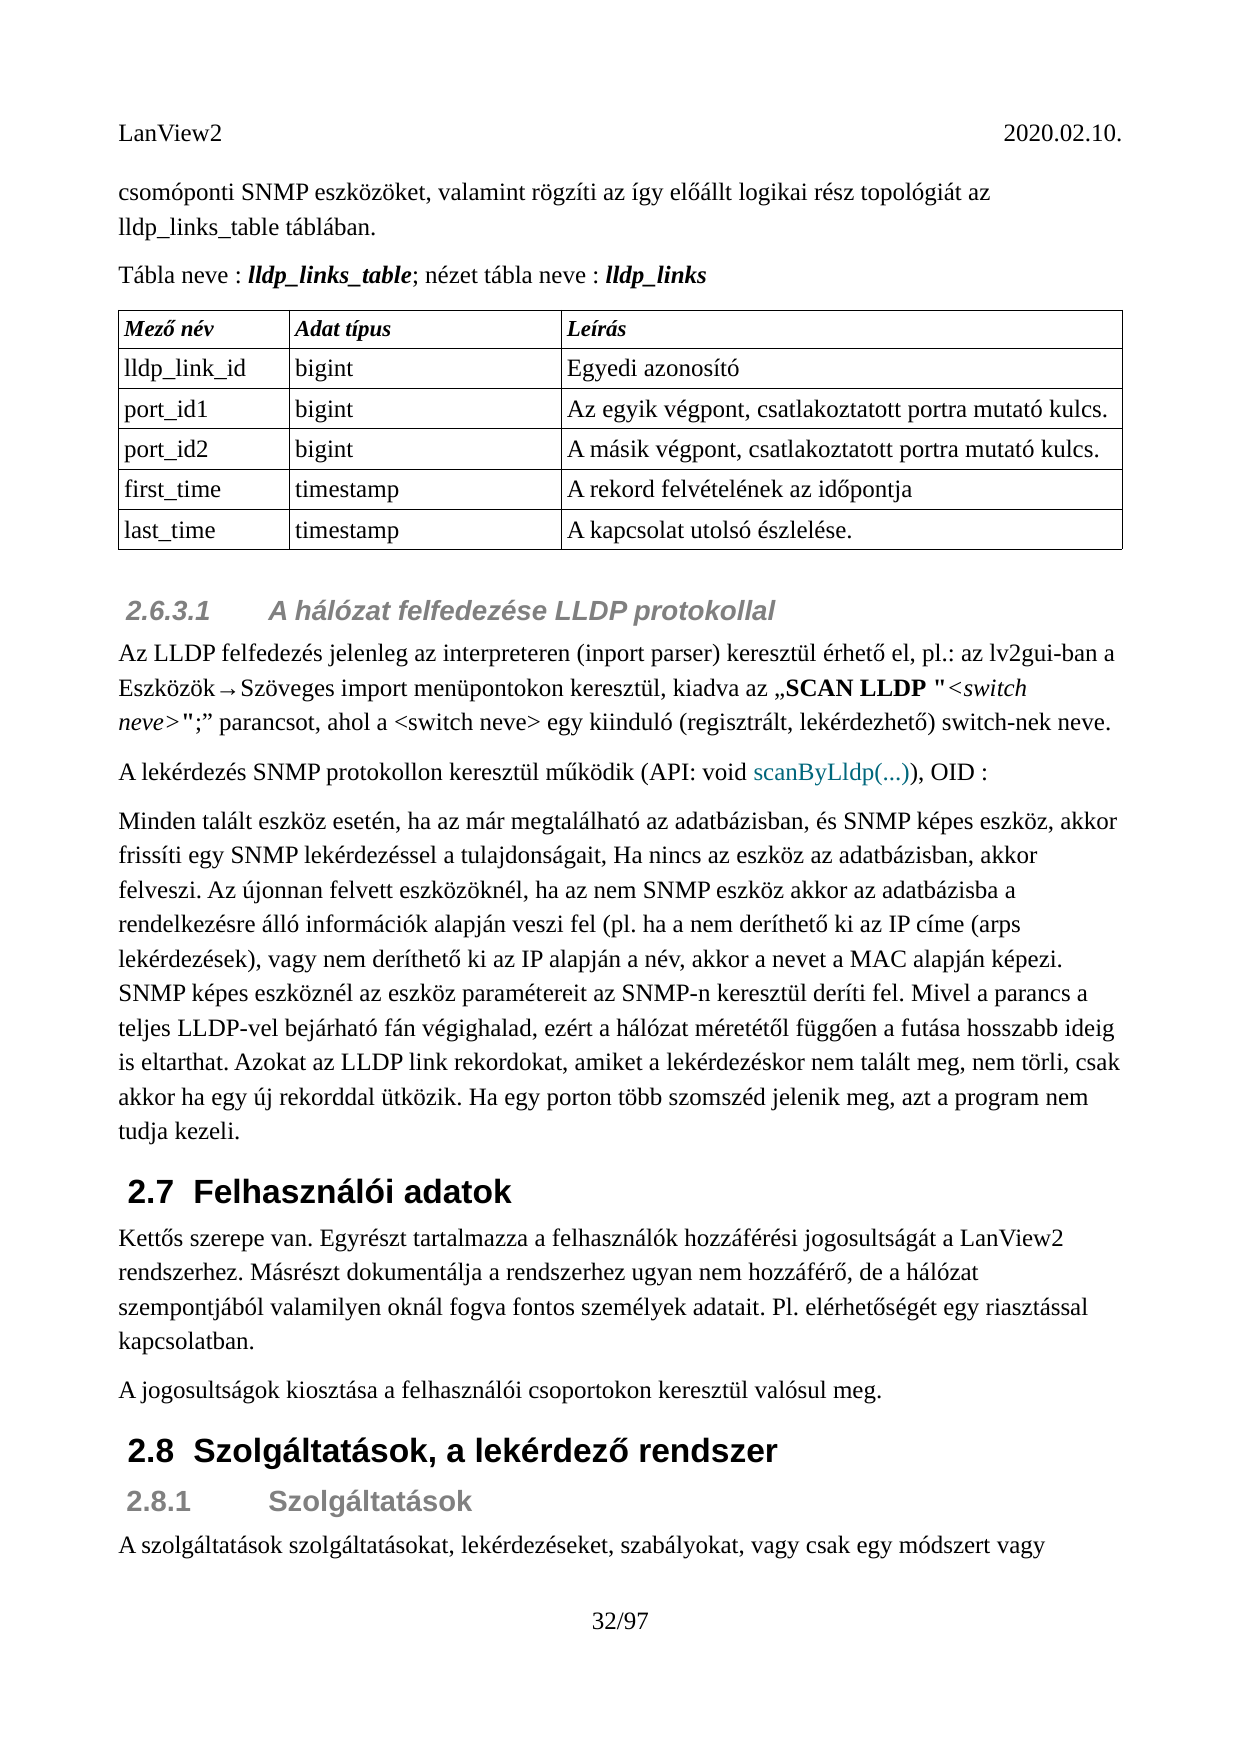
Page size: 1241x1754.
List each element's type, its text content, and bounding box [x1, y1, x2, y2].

table_cell A kapcsolat utolsó észlelése. [562, 510, 1122, 549]
subtitle Felhasználói adatok [118, 1172, 1122, 1210]
table_cell timestamp [290, 470, 561, 509]
table_cell last_time [119, 510, 289, 549]
table_header Mező név [119, 311, 289, 348]
subtitle Szolgáltatások, a lekérdező rendszer [118, 1431, 1122, 1469]
table_cell Egyedi azonosító [562, 349, 1122, 388]
table_cell bigint [290, 349, 561, 388]
text Kettős szerepe van. Egyrészt tartalmazza a felhasználók hozzáférési jogosultságát a LanView2 rendszerhez. Másrészt dokumentálja a rendszerhez ugyan nem hozzáférő, de a hálózat szempontjából valamilyen oknál fogva fontos személyek adatait. Pl. elérhetőségét egy riasztással kapcsolatban. [118, 1223, 1122, 1355]
table_cell bigint [290, 429, 561, 468]
subtitle Szolgáltatások [118, 1484, 1122, 1517]
text csomóponti SNMP eszközöket, valamint rögzíti az így előállt logikai rész topológiát az lldp_links_table táblában. [118, 177, 1122, 240]
table_cell port_id2 [119, 429, 289, 468]
table_cell first_time [119, 470, 289, 509]
table_cell A rekord felvételének az időpontja [562, 470, 1122, 509]
text Minden talált eszköz esetén, ha az már megtalálható az adatbázisban, és SNMP képes eszköz, akkor frissíti egy SNMP lekérdezéssel a tulajdonságait, Ha nincs az eszköz az adatbázisban, akkor felveszi. Az újonnan felvett eszközöknél, ha az nem SNMP eszköz akkor az adatbázisba a rendelkezésre álló információk alapján veszi fel (pl. ha a nem deríthető ki az IP címe (arps lekérdezések), vagy nem deríthető ki az IP alapján a név, akkor a nevet a MAC alapján képezi. SNMP képes eszköznél az eszköz paramétereit az SNMP-n keresztül deríti fel. Mivel a parancs a teljes LLDP-vel bejárható fán végighalad, ezért a hálózat méretétől függően a futása hosszabb ideig is eltarthat. Azokat az LLDP link rekordokat, amiket a lekérdezéskor nem talált meg, nem törli, csak akkor ha egy új rekorddal ütközik. Ha egy porton több szomszéd jelenik meg, azt a program nem tudja kezeli. [118, 806, 1122, 1145]
table_cell A másik végpont, csatlakoztatott portra mutató kulcs. [562, 429, 1122, 468]
table_header Leírás [562, 311, 1122, 348]
table_cell bigint [290, 389, 561, 428]
subtitle A hálózat felfedezése LLDP protokollal [118, 594, 1122, 626]
text Tábla neve : lldp_links_table; nézet tábla neve : lldp_links [118, 261, 1122, 289]
table_cell lldp_link_id [119, 349, 289, 388]
text A jogosultságok kiosztása a felhasználói csoportokon keresztül valósul meg. [118, 1375, 1122, 1404]
table_cell timestamp [290, 510, 561, 549]
text A szolgáltatások szolgáltatásokat, lekérdezéseket, szabályokat, vagy csak egy módszert vagy [118, 1530, 1122, 1558]
text Az LLDP felfedezés jelenleg az interpreteren (inport parser) keresztül érhető el, pl.: az lv2gui-ban a Eszközök→Szöveges import menüpontokon keresztül, kiadva az „SCAN LLDP "<switch neve>";” parancsot, ahol a <switch neve> egy kiinduló (regisztrált, lekérdezhető) switch-nek neve. [118, 638, 1122, 736]
table_header Adat típus [290, 311, 561, 348]
table_cell port_id1 [119, 389, 289, 428]
text A lekérdezés SNMP protokollon keresztül működik (API: void scanByLldp(...)), OID : [118, 757, 1122, 785]
table_cell Az egyik végpont, csatlakoztatott portra mutató kulcs. [562, 389, 1122, 428]
